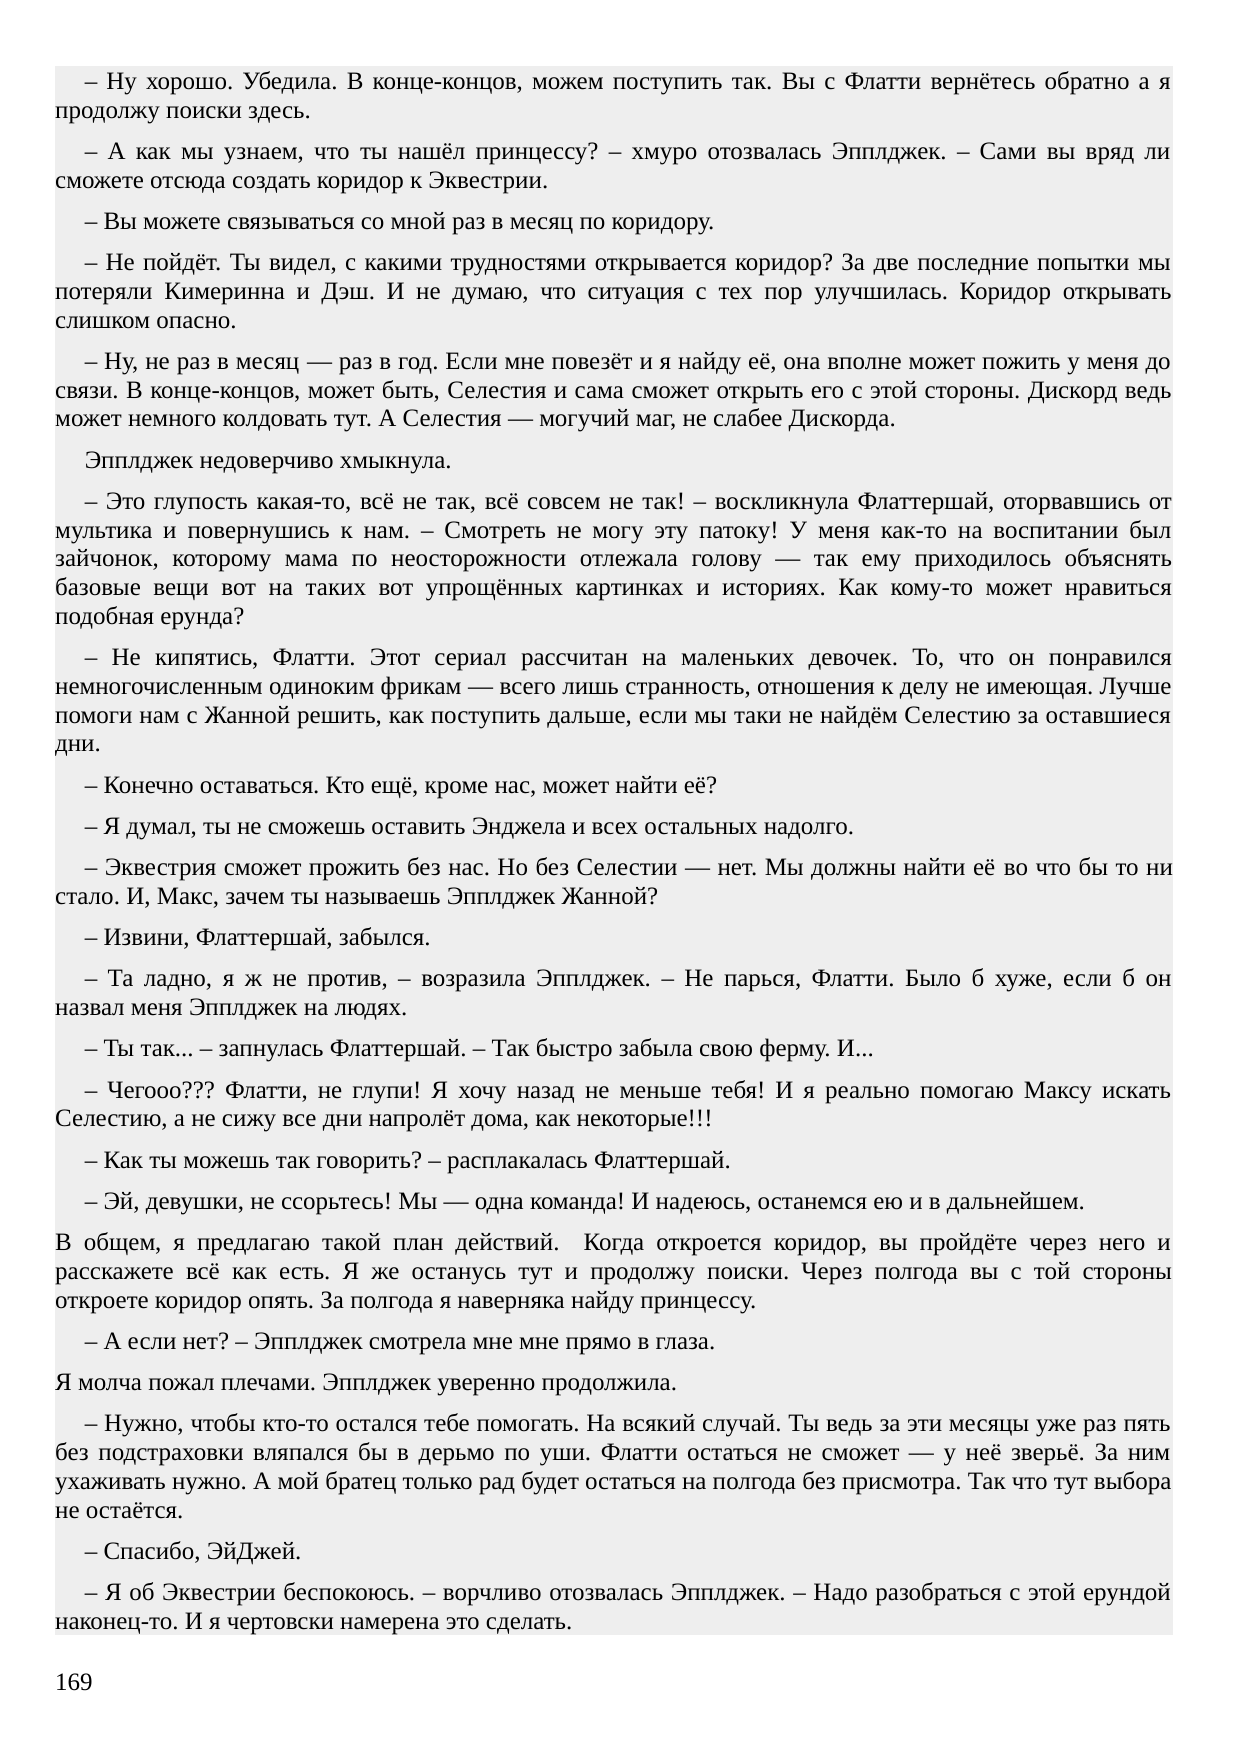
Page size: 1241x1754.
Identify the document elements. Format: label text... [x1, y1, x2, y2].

text – Вы можете связываться со мной раз в месяц по коридору. [55, 206, 1173, 235]
text – Конечно оставаться. Кто ещё, кроме нас, может найти её? [55, 770, 1173, 798]
text – Чегооо??? Флатти, не глупи! Я хочу назад не меньше тебя! И я реально помогаю Максу искать Селестию, а не сижу все дни напролёт дома, как некоторые!!! [55, 1075, 1173, 1132]
list В общем, я предлагаю такой план действий. Когда откроется коридор, вы пройдёте через него и расскажете всё как есть. Я же останусь тут и продолжу поиски. Через полгода вы с той стороны откроете коридор опять. За полгода я наверняка найду принцессу. [55, 1227, 1173, 1313]
text – Ну, не раз в месяц — раз в год. Если мне повезёт и я найду её, она вполне может пожить у меня до связи. В конце-концов, может быть, Селестия и сама сможет открыть его с этой стороны. Дискорд ведь может немного колдовать тут. А Селестия — могучий маг, не слабее Дискорда. [55, 346, 1173, 432]
text Эпплджек недоверчиво хмыкнула. [55, 445, 1173, 473]
text – Не пойдёт. Ты видел, с какими трудностями открывается коридор? За две последние попытки мы потеряли Кимеринна и Дэш. И не думаю, что ситуация с тех пор улучшилась. Коридор открывать слишком опасно. [55, 247, 1173, 333]
text – Я об Эквестрии беспокоюсь. – ворчливо отозвалась Эпплджек. – Надо разобраться с этой ерундой наконец-то. И я чертовски намерена это сделать. [55, 1577, 1173, 1635]
text – Как ты можешь так говорить? – расплакалась Флаттершай. [55, 1145, 1173, 1173]
list Я молча пожал плечами. Эпплджек уверенно продолжила. [55, 1367, 1173, 1396]
text – Спасибо, ЭйДжей. [55, 1536, 1173, 1565]
text – Я думал, ты не сможешь оставить Энджела и всех остальных надолго. [55, 811, 1173, 840]
text – Не кипятись, Флатти. Этот сериал рассчитан на маленьких девочек. То, что он понравился немногочисленным одиноким фрикам — всего лишь странность, отношения к делу не имеющая. Лучше помоги нам с Жанной решить, как поступить дальше, если мы таки не найдём Селестию за оставшиеся дни. [55, 642, 1173, 757]
text – А как мы узнаем, что ты нашёл принцессу? – хмуро отозвалась Эпплджек. – Сами вы вряд ли сможете отсюда создать коридор к Эквестрии. [55, 136, 1173, 193]
text – Нужно, чтобы кто-то остался тебе помогать. На всякий случай. Ты ведь за эти месяцы уже раз пять без подстраховки вляпался бы в дерьмо по уши. Флатти остаться не сможет — у неё зверьё. За ним ухаживать нужно. А мой братец только рад будет остаться на полгода без присмотра. Так что тут выбора не остаётся. [55, 1408, 1173, 1523]
text – Эквестрия сможет прожить без нас. Но без Селестии — нет. Мы должны найти её во что бы то ни стало. И, Макс, зачем ты называешь Эпплджек Жанной? [55, 852, 1173, 910]
text – Это глупость какая-то, всё не так, всё совсем не так! – воскликнула Флаттершай, оторвавшись от мультика и повернушись к нам. – Смотреть не могу эту патоку! У меня как-то на воспитании был зайчонок, которому мама по неосторожности отлежала голову — так ему приходилось объяснять базовые вещи вот на таких вот упрощённых картинках и историях. Как кому-то может нравиться подобная ерунда? [55, 486, 1173, 630]
text – Ну хорошо. Убедила. В конце-концов, можем поступить так. Вы с Флатти вернётесь обратно а я продолжу поиски здесь. [55, 66, 1173, 123]
text – Та ладно, я ж не против, – возразила Эпплджек. – Не парься, Флатти. Было б хуже, если б он назвал меня Эпплджек на людях. [55, 963, 1173, 1021]
text – Эй, девушки, не ссорьтесь! Мы — одна команда! И надеюсь, останемся ею и в дальнейшем. [55, 1186, 1173, 1215]
text – А если нет? – Эпплджек смотрела мне мне прямо в глаза. [55, 1326, 1173, 1355]
text – Ты так... – запнулась Флаттершай. – Так быстро забыла свою ферму. И... [55, 1033, 1173, 1062]
text – Извини, Флаттершай, забылся. [55, 922, 1173, 951]
